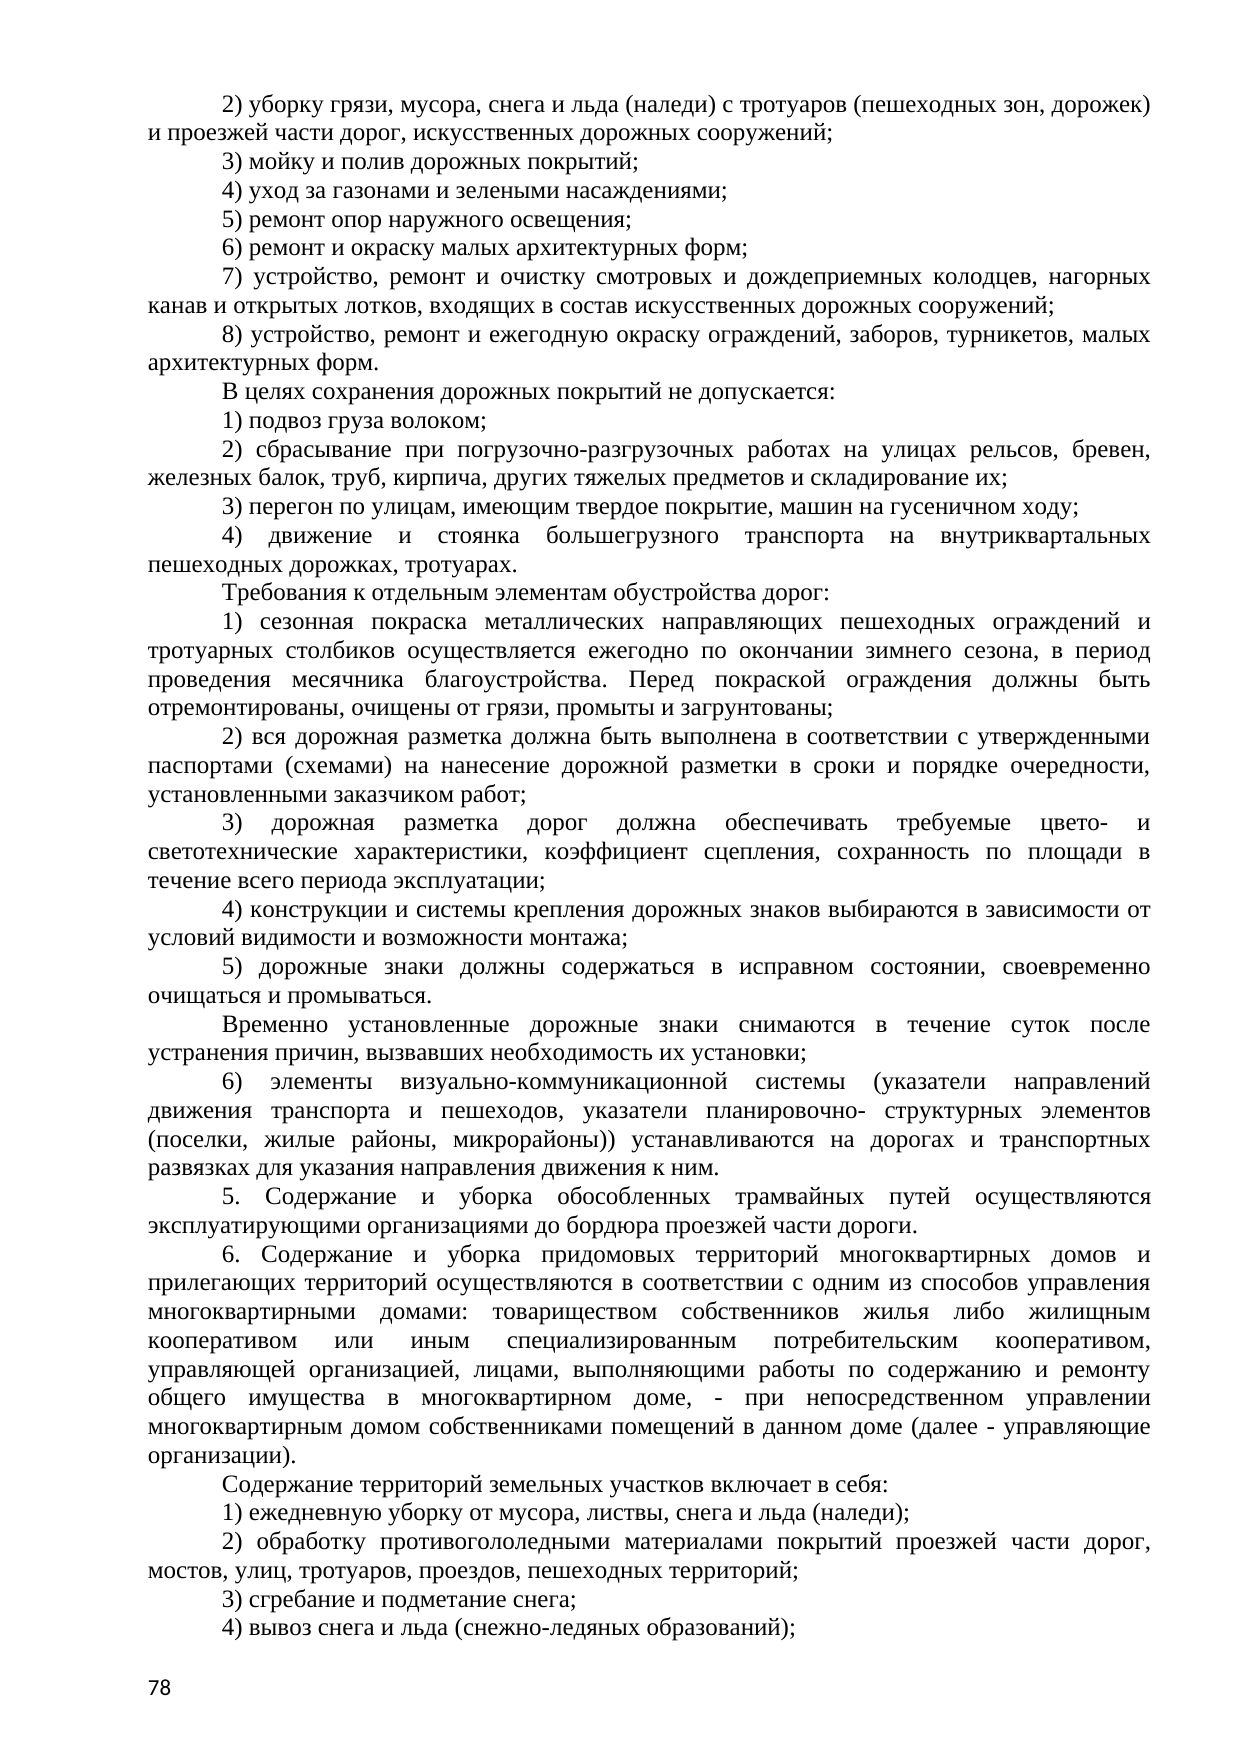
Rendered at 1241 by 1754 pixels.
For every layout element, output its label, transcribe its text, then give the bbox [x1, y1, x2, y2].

text 6) ремонт и окраску малых архитектурных форм; [148, 232, 1152, 261]
text Требования к отдельным элементам обустройства дорог: [148, 577, 1152, 606]
text 5. Содержание и уборка обособленных трамвайных путей осуществляются эксплуатирующими организациями до бордюра проезжей части дороги. [148, 1181, 1152, 1239]
text 2) уборку грязи, мусора, снега и льда (наледи) с тротуаров (пешеходных зон, дорожек) и проезжей части дорог, искусственных дорожных сооружений; [148, 89, 1152, 146]
text 3) перегон по улицам, имеющим твердое покрытие, машин на гусеничном ходу; [148, 491, 1152, 520]
text Содержание территорий земельных участков включает в себя: [148, 1469, 1152, 1497]
text 3) сгребание и подметание снега; [148, 1584, 1152, 1612]
text 6) элементы визуально-коммуникационной системы (указатели направлений движения транспорта и пешеходов, указатели планировочно- структурных элементов (поселки, жилые районы, микрорайоны)) устанавливаются на дорогах и транспортных развязках для указания направления движения к ним. [148, 1066, 1152, 1181]
text 5) ремонт опор наружного освещения; [148, 204, 1152, 232]
text 6. Содержание и уборка придомовых территорий многоквартирных домов и прилегающих территорий осуществляются в соответствии с одним из способов управления многоквартирными домами: товариществом собственников жилья либо жилищным кооперативом или иным специализированным потребительским кооперативом, управляющей организацией, лицами, выполняющими работы по содержанию и ремонту общего имущества в многоквартирном доме, - при непосредственном управлении многоквартирным домом собственниками помещений в данном доме (далее - управляющие организации). [148, 1239, 1152, 1469]
text 4) вывоз снега и льда (снежно-ледяных образований); [148, 1612, 1152, 1641]
text 7) устройство, ремонт и очистку смотровых и дождеприемных колодцев, нагорных канав и открытых лотков, входящих в состав искусственных дорожных сооружений; [148, 261, 1152, 319]
text 1) сезонная покраска металлических направляющих пешеходных ограждений и тротуарных столбиков осуществляется ежегодно по окончании зимнего сезона, в период проведения месячника благоустройства. Перед покраской ограждения должны быть отремонтированы, очищены от грязи, промыты и загрунтованы; [148, 606, 1152, 721]
text 5) дорожные знаки должны содержаться в исправном состоянии, своевременно очищаться и промываться. [148, 951, 1152, 1009]
text 8) устройство, ремонт и ежегодную окраску ограждений, заборов, турникетов, малых архитектурных форм. [148, 319, 1152, 376]
text Временно установленные дорожные знаки снимаются в течение суток после устранения причин, вызвавших необходимость их установки; [148, 1009, 1152, 1066]
text 2) вся дорожная разметка должна быть выполнена в соответствии с утвержденными паспортами (схемами) на нанесение дорожной разметки в сроки и порядке очередности, установленными заказчиком работ; [148, 721, 1152, 807]
text 3) мойку и полив дорожных покрытий; [148, 146, 1152, 175]
text В целях сохранения дорожных покрытий не допускается: [148, 376, 1152, 405]
text 1) подвоз груза волоком; [148, 405, 1152, 434]
text 1) ежедневную уборку от мусора, листвы, снега и льда (наледи); [148, 1497, 1152, 1526]
text 4) конструкции и системы крепления дорожных знаков выбираются в зависимости от условий видимости и возможности монтажа; [148, 894, 1152, 951]
text 4) уход за газонами и зелеными насаждениями; [148, 175, 1152, 204]
text 3) дорожная разметка дорог должна обеспечивать требуемые цвето- и светотехнические характеристики, коэффициент сцепления, сохранность по площади в течение всего периода эксплуатации; [148, 807, 1152, 894]
text 4) движение и стоянка большегрузного транспорта на внутриквартальных пешеходных дорожках, тротуарах. [148, 520, 1152, 577]
text 2) обработку противогололедными материалами покрытий проезжей части дорог, мостов, улиц, тротуаров, проездов, пешеходных территорий; [148, 1526, 1152, 1584]
text 2) сбрасывание при погрузочно-разгрузочных работах на улицах рельсов, бревен, железных балок, труб, кирпича, других тяжелых предметов и складирование их; [148, 434, 1152, 491]
